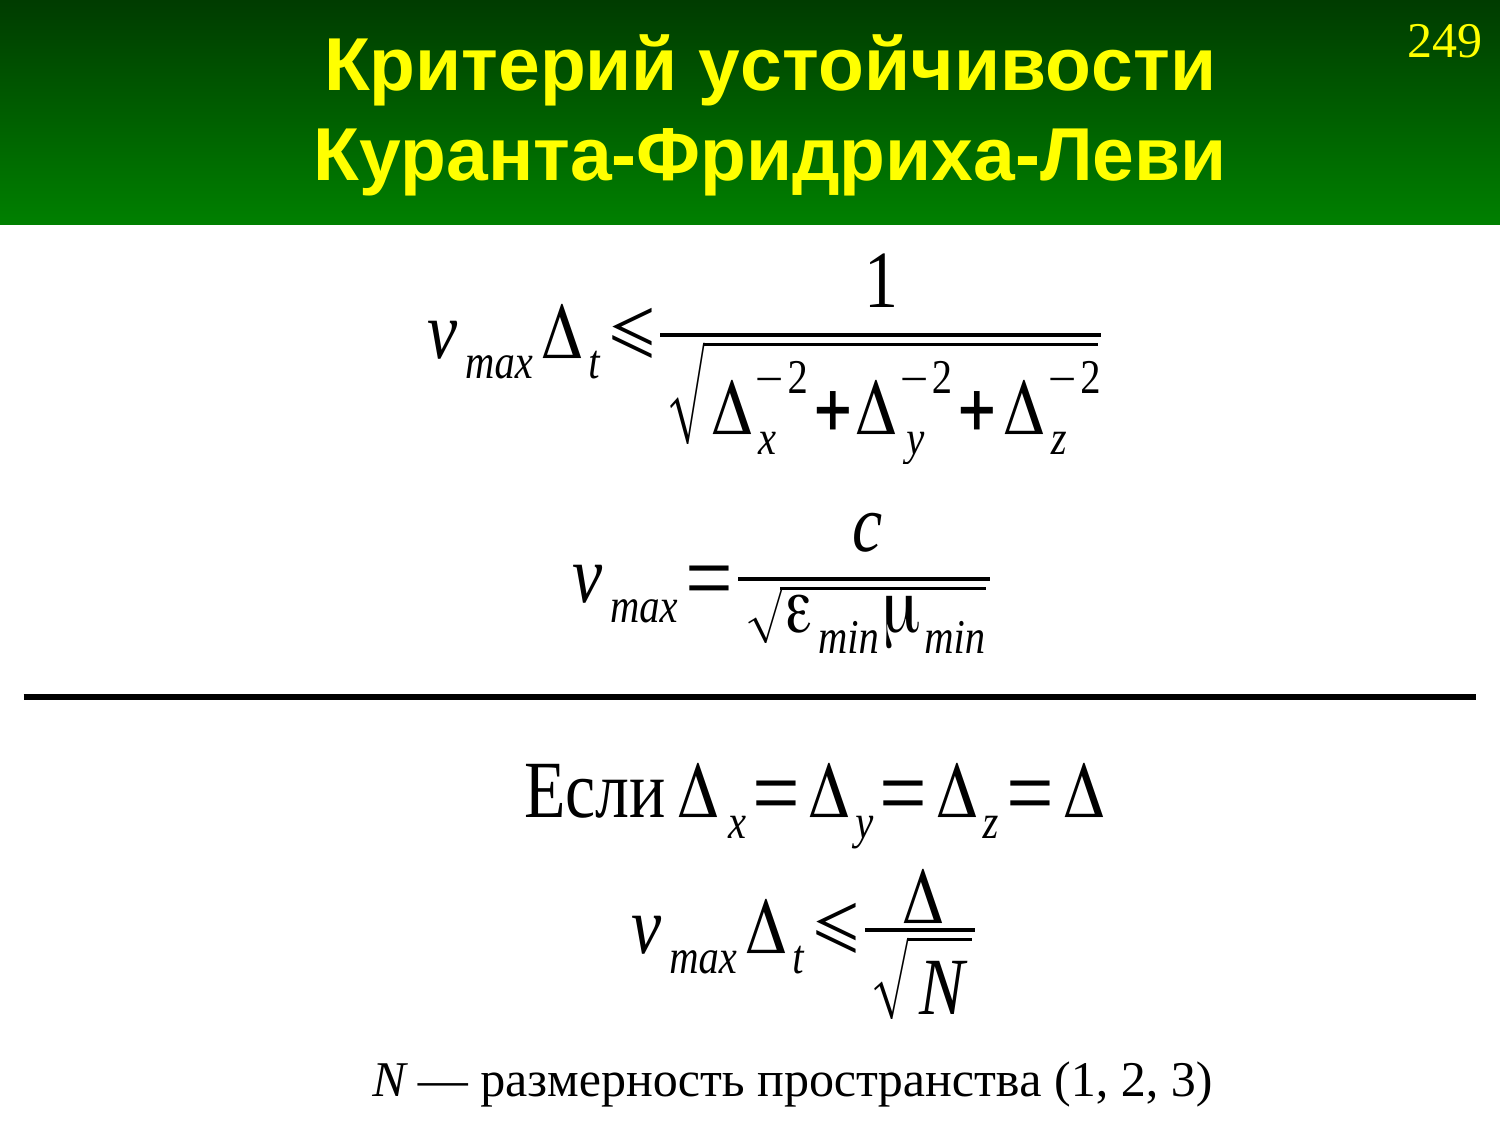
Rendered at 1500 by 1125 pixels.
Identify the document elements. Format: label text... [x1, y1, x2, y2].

chart [410, 236, 1123, 464]
title Критерий устойчивости Куранта-Фридриха-Леви [100, 7, 1441, 204]
chart [555, 480, 1011, 662]
chart [507, 746, 1123, 851]
chart [614, 862, 997, 1034]
text_box N — размерность пространства (1, 2, 3) [357, 1039, 1229, 1115]
